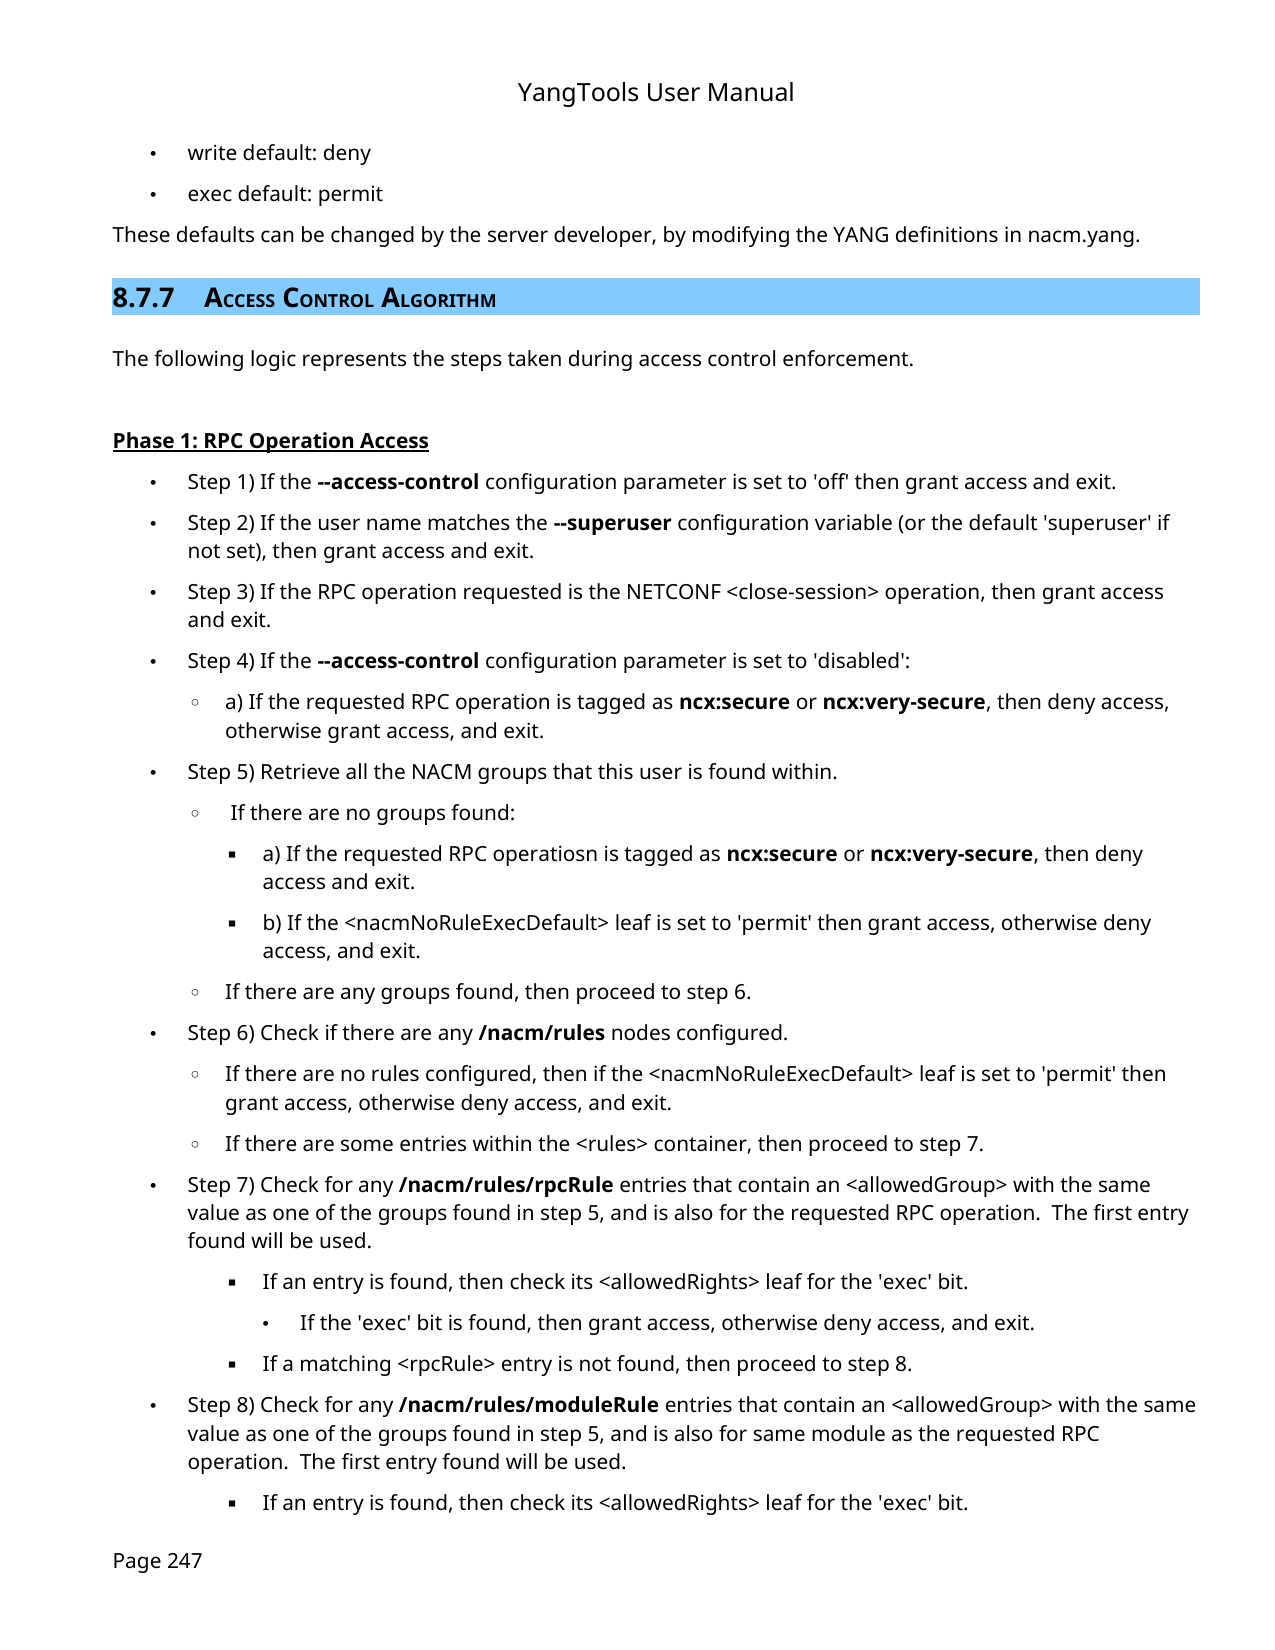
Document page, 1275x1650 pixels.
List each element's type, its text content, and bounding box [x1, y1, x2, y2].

list Step 6) Check if there are any /nacm/rules nodes configured. [150, 1018, 1200, 1047]
list exec default: permit [150, 179, 1200, 208]
list Step 7) Check for any /nacm/rules/rpcRule entries that contain an <allowedGroup> with the same value as one of the groups found in step 5, and is also for the requested RPC operation. The first entry found will be used. [150, 1170, 1200, 1255]
list Step 1) If the --access-control configuration parameter is set to 'off' then grant access and exit. [150, 467, 1200, 495]
list If there are some entries within the <rules> container, then proceed to step 7. [187, 1129, 1200, 1157]
list Step 3) If the RPC operation requested is the NETCONF <close-session> operation, then grant access and exit. [150, 577, 1200, 634]
list b) If the <nacmNoRuleExecDefault> leaf is set to 'permit' then grant access, otherwise deny access, and exit. [225, 908, 1200, 965]
list Step 2) If the user name matches the --superuser configuration variable (or the default 'superuser' if not set), then grant access and exit. [150, 508, 1200, 565]
text Phase 1: RPC Operation Access [112, 426, 1200, 454]
list If an entry is found, then check its <allowedRights> leaf for the 'exec' bit. [225, 1267, 1200, 1296]
list If the 'exec' bit is found, then grant access, otherwise deny access, and exit. [262, 1308, 1200, 1337]
list If there are no rules configured, then if the <nacmNoRuleExecDefault> leaf is set to 'permit' then grant access, otherwise deny access, and exit. [187, 1059, 1200, 1116]
subtitle Access Control Algorithm [112, 278, 1200, 315]
text These defaults can be changed by the server developer, by modifying the YANG definitions in nacm.yang. [112, 220, 1200, 249]
text The following logic represents the steps taken during access control enforcement. [112, 344, 1200, 372]
list write default: deny [150, 138, 1200, 167]
list If a matching <rpcRule> entry is not found, then proceed to step 8. [225, 1349, 1200, 1378]
list Step 4) If the --access-control configuration parameter is set to 'disabled': [150, 647, 1200, 675]
list Step 8) Check for any /nacm/rules/moduleRule entries that contain an <allowedGroup> with the same value as one of the groups found in step 5, and is also for same module as the requested RPC operation. The first entry found will be used. [150, 1390, 1200, 1476]
list If there are any groups found, then proceed to step 6. [187, 977, 1200, 1006]
list If an entry is found, then check its <allowedRights> leaf for the 'exec' bit. [225, 1488, 1200, 1517]
list a) If the requested RPC operation is tagged as ncx:secure or ncx:very-secure, then deny access, otherwise grant access, and exit. [187, 687, 1200, 744]
list If there are no groups found: [187, 798, 1200, 826]
list a) If the requested RPC operatiosn is tagged as ncx:secure or ncx:very-secure, then deny access and exit. [225, 839, 1200, 896]
list Step 5) Retrieve all the NACM groups that this user is found within. [150, 757, 1200, 785]
